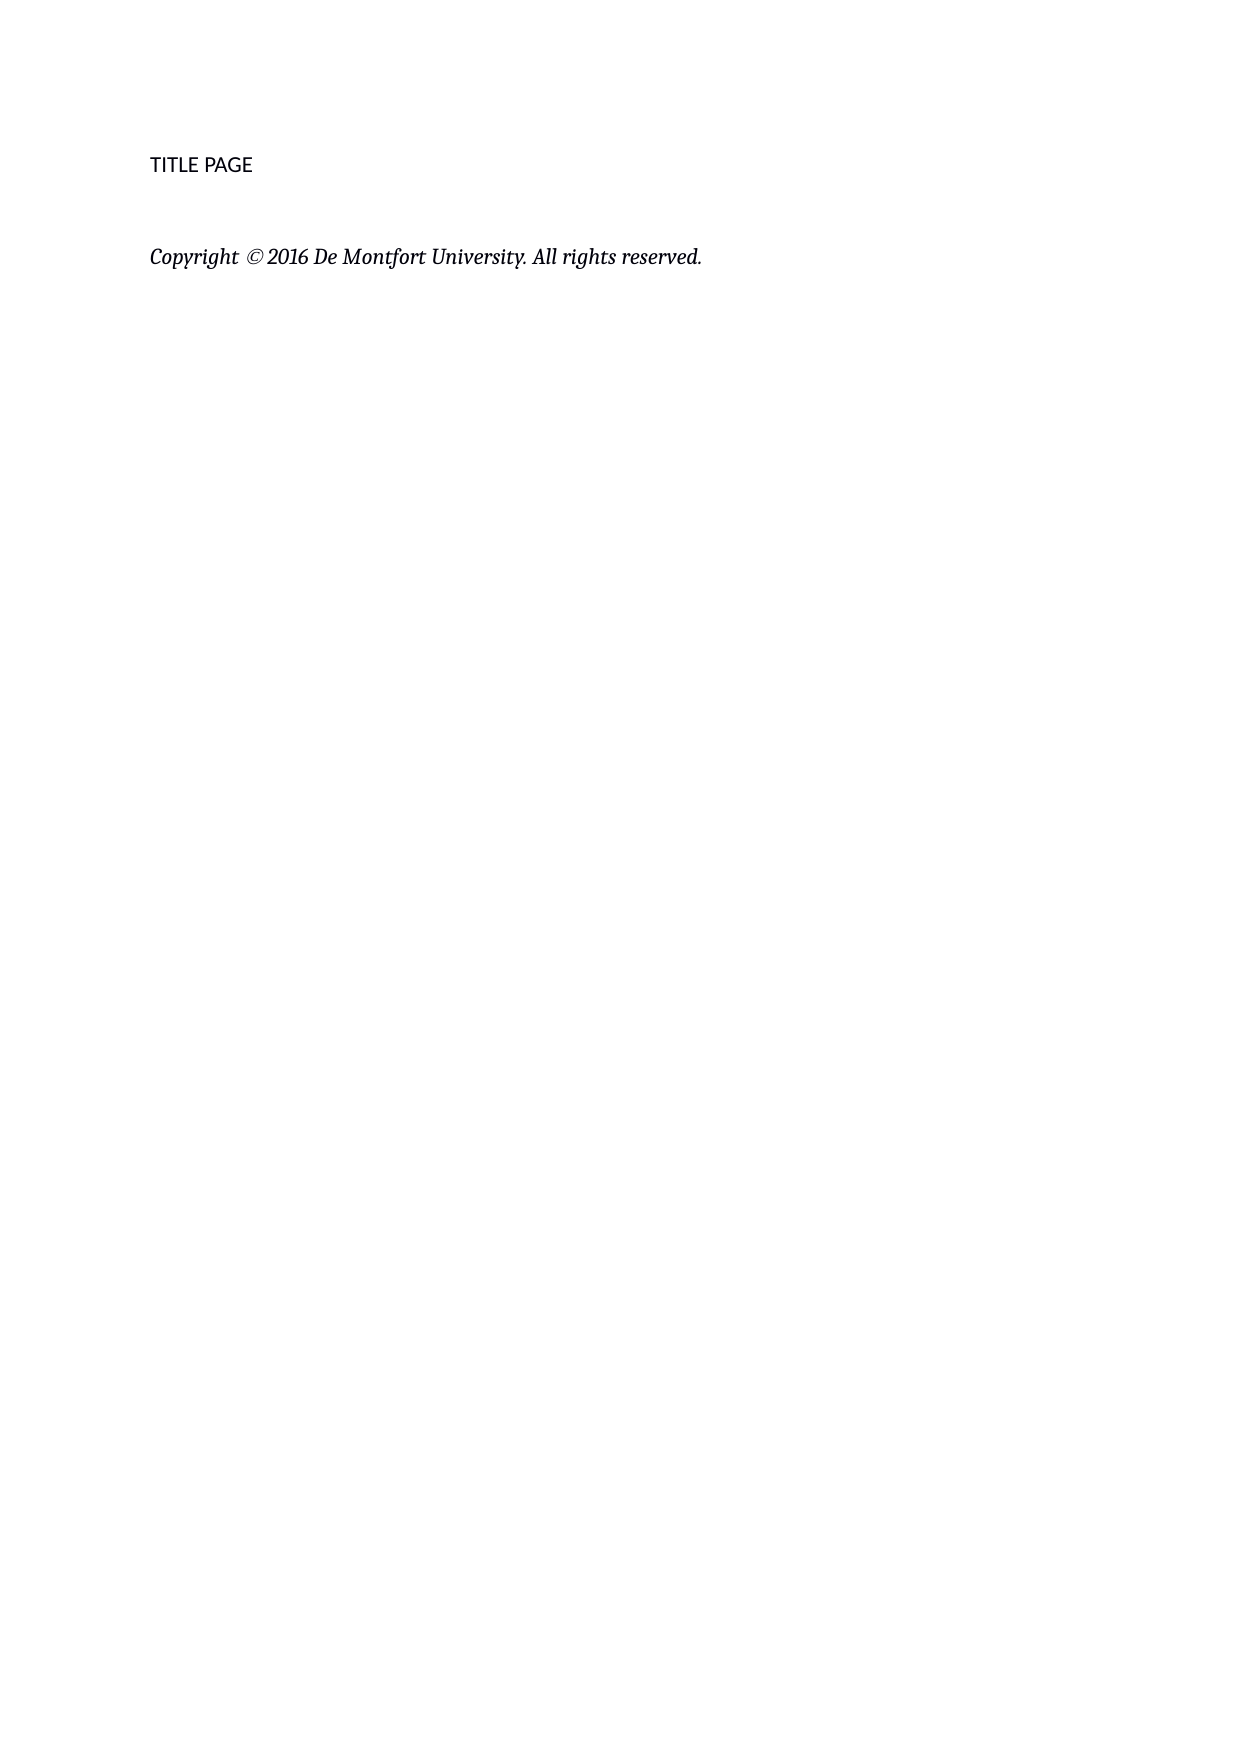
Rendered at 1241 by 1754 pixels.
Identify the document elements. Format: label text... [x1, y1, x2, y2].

text TITLE PAGE [150, 150, 1090, 178]
text Copyright  2016 De Montfort University. All rights reserved. [150, 244, 1090, 270]
